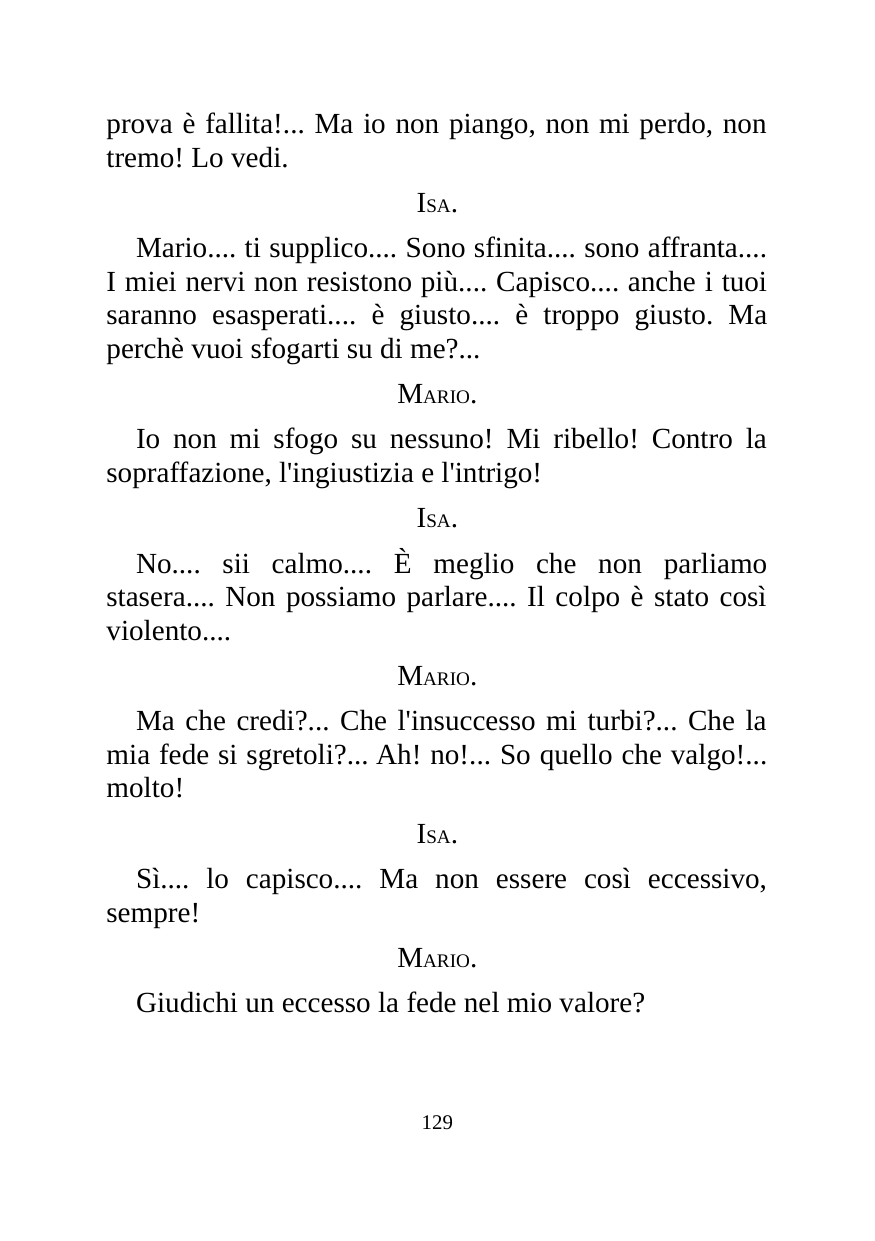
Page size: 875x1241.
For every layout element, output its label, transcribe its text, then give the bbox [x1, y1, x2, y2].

text Ma che credi?... Che l'insuccesso mi turbi?... Che la mia fede si sgretoli?... Ah! no!... So quello che valgo!... molto! [106, 703, 768, 804]
text Sì.... lo capisco.... Ma non essere così eccessivo, sempre! [106, 861, 768, 928]
text Mario. [106, 940, 768, 974]
text No.... sii calmo.... È meglio che non parliamo stasera.... Non possiamo parlare.... Il colpo è stato così violento.... [106, 546, 768, 646]
text Mario. [106, 376, 768, 410]
text Mario. [106, 658, 768, 692]
text Isa. [106, 501, 768, 534]
text Io non mi sfogo su nessuno! Mi ribello! Contro la sopraffazione, l'ingiustizia e l'intrigo! [106, 422, 768, 489]
text Mario.... ti supplico.... Sono sfinita.... sono affranta.... I miei nervi non resistono più.... Capisco.... anche i tuoi saranno esasperati.... è giusto.... è troppo giusto. Ma perchè vuoi sfogarti su di me?... [106, 230, 768, 364]
text Isa. [106, 816, 768, 849]
text Isa. [106, 185, 768, 219]
text prova è fallita!... Ma io non piango, non mi perdo, non tremo! Lo vedi. [106, 106, 768, 173]
text Giudichi un eccesso la fede nel mio valore? [106, 985, 768, 1019]
